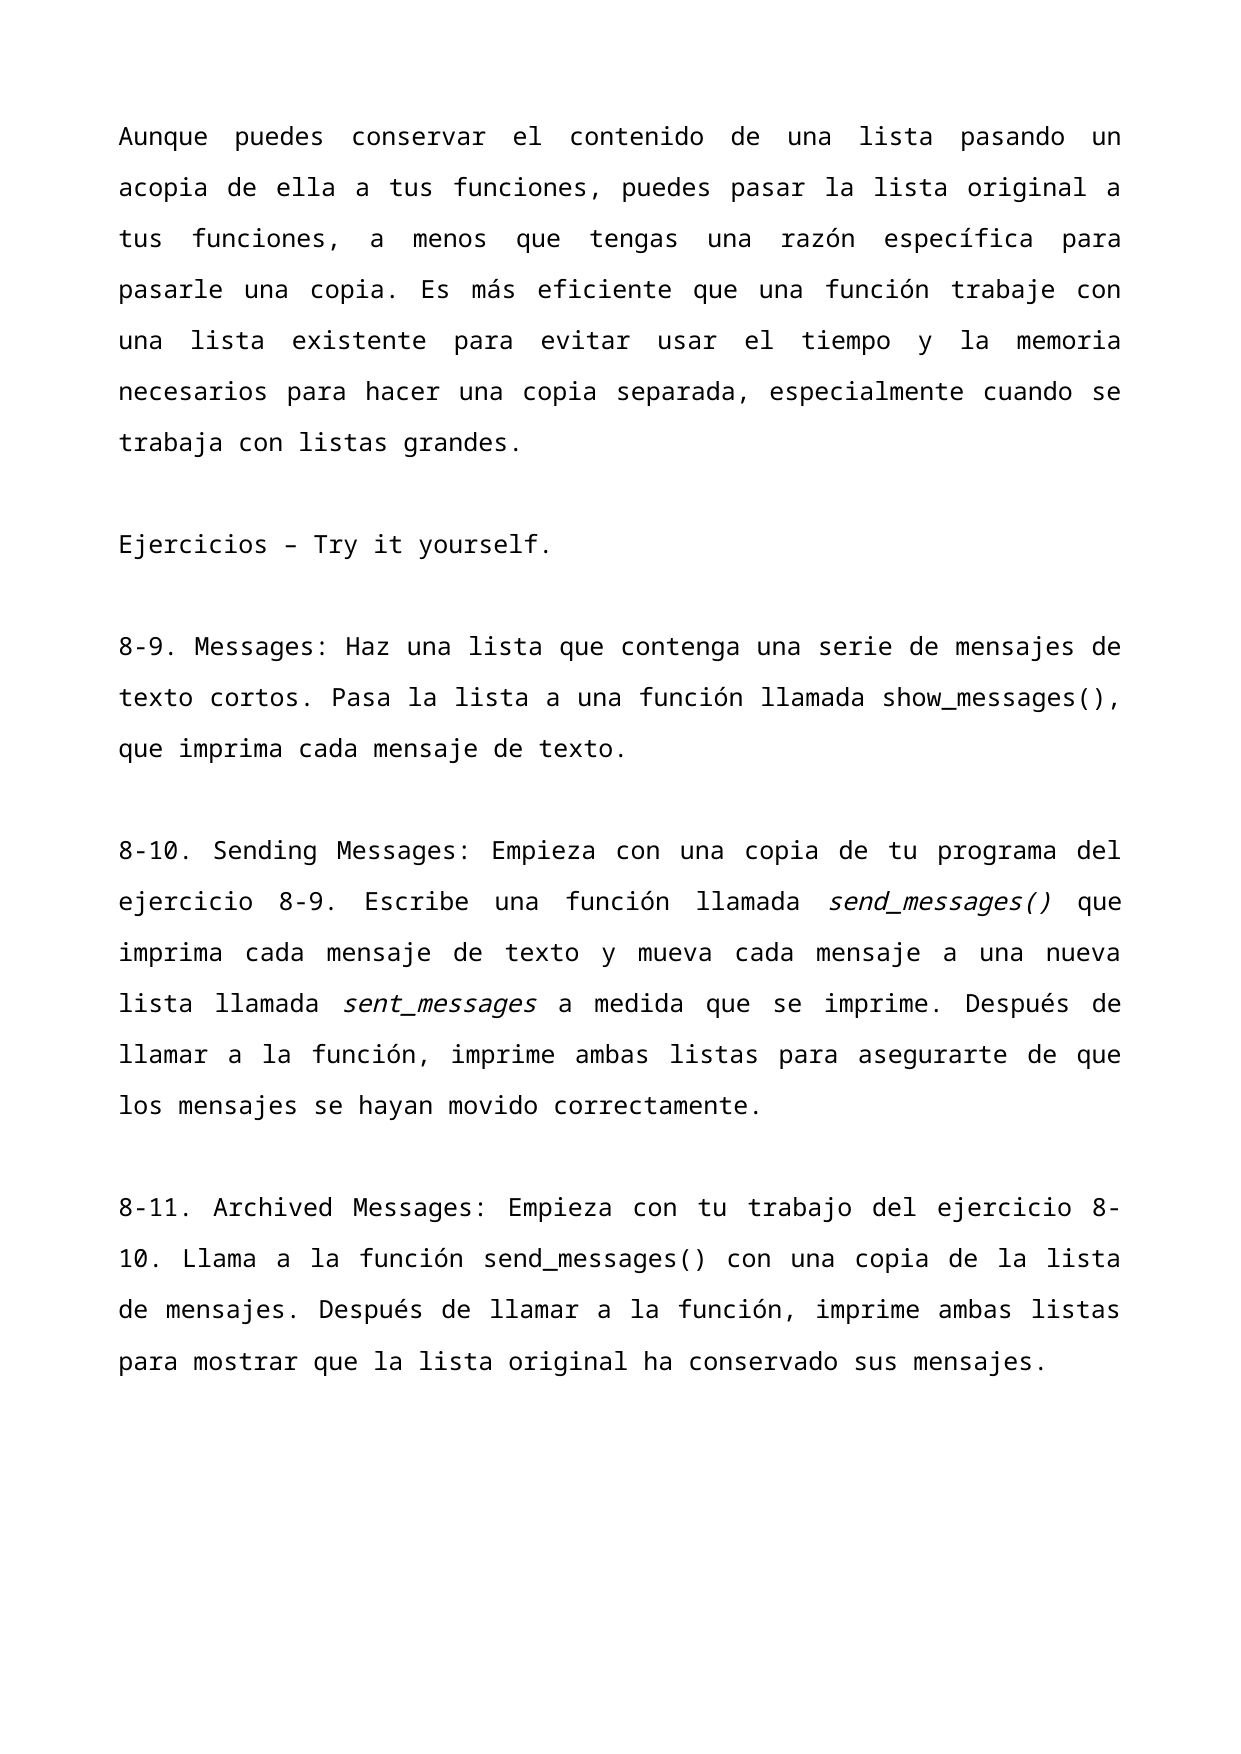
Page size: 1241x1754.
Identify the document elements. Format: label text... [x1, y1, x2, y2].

text Aunque puedes conservar el contenido de una lista pasando un acopia de ella a tus funciones, puedes pasar la lista original a tus funciones, a menos que tengas una razón específica para pasarle una copia. Es más eficiente que una función trabaje con una lista existente para evitar usar el tiempo y la memoria necesarios para hacer una copia separada, especialmente cuando se trabaja con listas grandes. [118, 118, 1122, 458]
text 8-9. Messages: Haz una lista que contenga una serie de mensajes de texto cortos. Pasa la lista a una función llamada show_messages(), que imprima cada mensaje de texto. [118, 628, 1122, 765]
text Ejercicios – Try it yourself. [118, 526, 1122, 561]
text 8-10. Sending Messages: Empieza con una copia de tu programa del ejercicio 8-9. Escribe una función llamada send_messages() que imprima cada mensaje de texto y mueva cada mensaje a una nueva lista llamada sent_messages a medida que se imprime. Después de llamar a la función, imprime ambas listas para asegurarte de que los mensajes se hayan movido correctamente. [118, 833, 1122, 1122]
text 8-11. Archived Messages: Empieza con tu trabajo del ejercicio 8-10. Llama a la función send_messages() con una copia de la lista de mensajes. Después de llamar a la función, imprime ambas listas para mostrar que la lista original ha conservado sus mensajes. [118, 1190, 1122, 1377]
